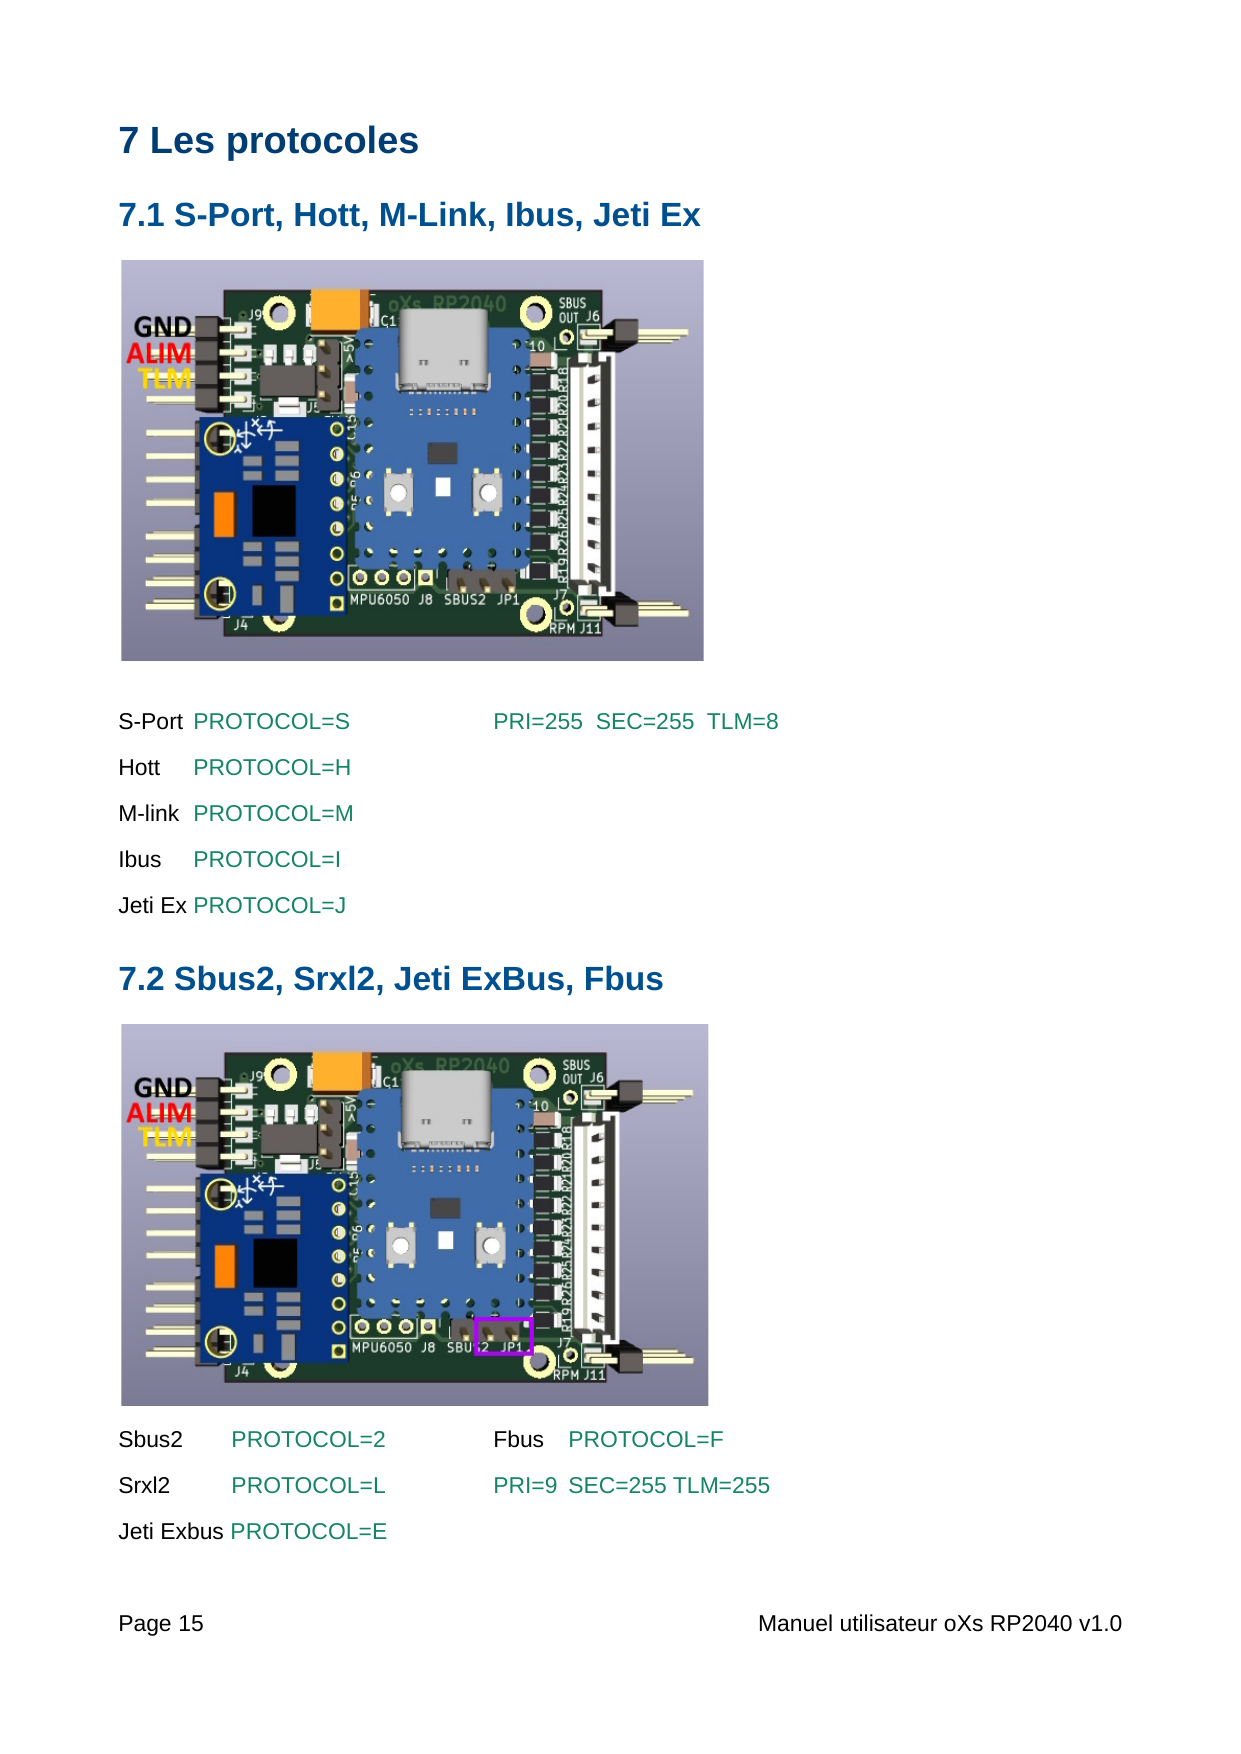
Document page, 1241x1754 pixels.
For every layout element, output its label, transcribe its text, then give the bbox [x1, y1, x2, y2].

text Ibus PROTOCOL=I [118, 846, 1164, 872]
text Jeti Ex PROTOCOL=J [118, 892, 1164, 919]
text S-Port PROTOCOL=S PRI=255 SEC=255 TLM=8 [118, 708, 1164, 734]
text Hott PROTOCOL=H [118, 754, 1164, 780]
picture [121, 1024, 709, 1406]
text Srxl2 PROTOCOL=L PRI=9 SEC=255 TLM=255 [118, 1472, 1164, 1498]
subtitle 7 Les protocoles [118, 118, 1164, 162]
picture [121, 260, 704, 661]
text Sbus2 PROTOCOL=2 Fbus PROTOCOL=F [118, 1426, 1164, 1452]
subtitle 7.1 S-Port, Hott, M-Link, Ibus, Jeti Ex [118, 195, 1164, 234]
subtitle 7.2 Sbus2, Srxl2, Jeti ExBus, Fbus [118, 959, 1164, 998]
text M-link PROTOCOL=M [118, 800, 1164, 826]
text Jeti Exbus PROTOCOL=E [118, 1518, 1164, 1544]
